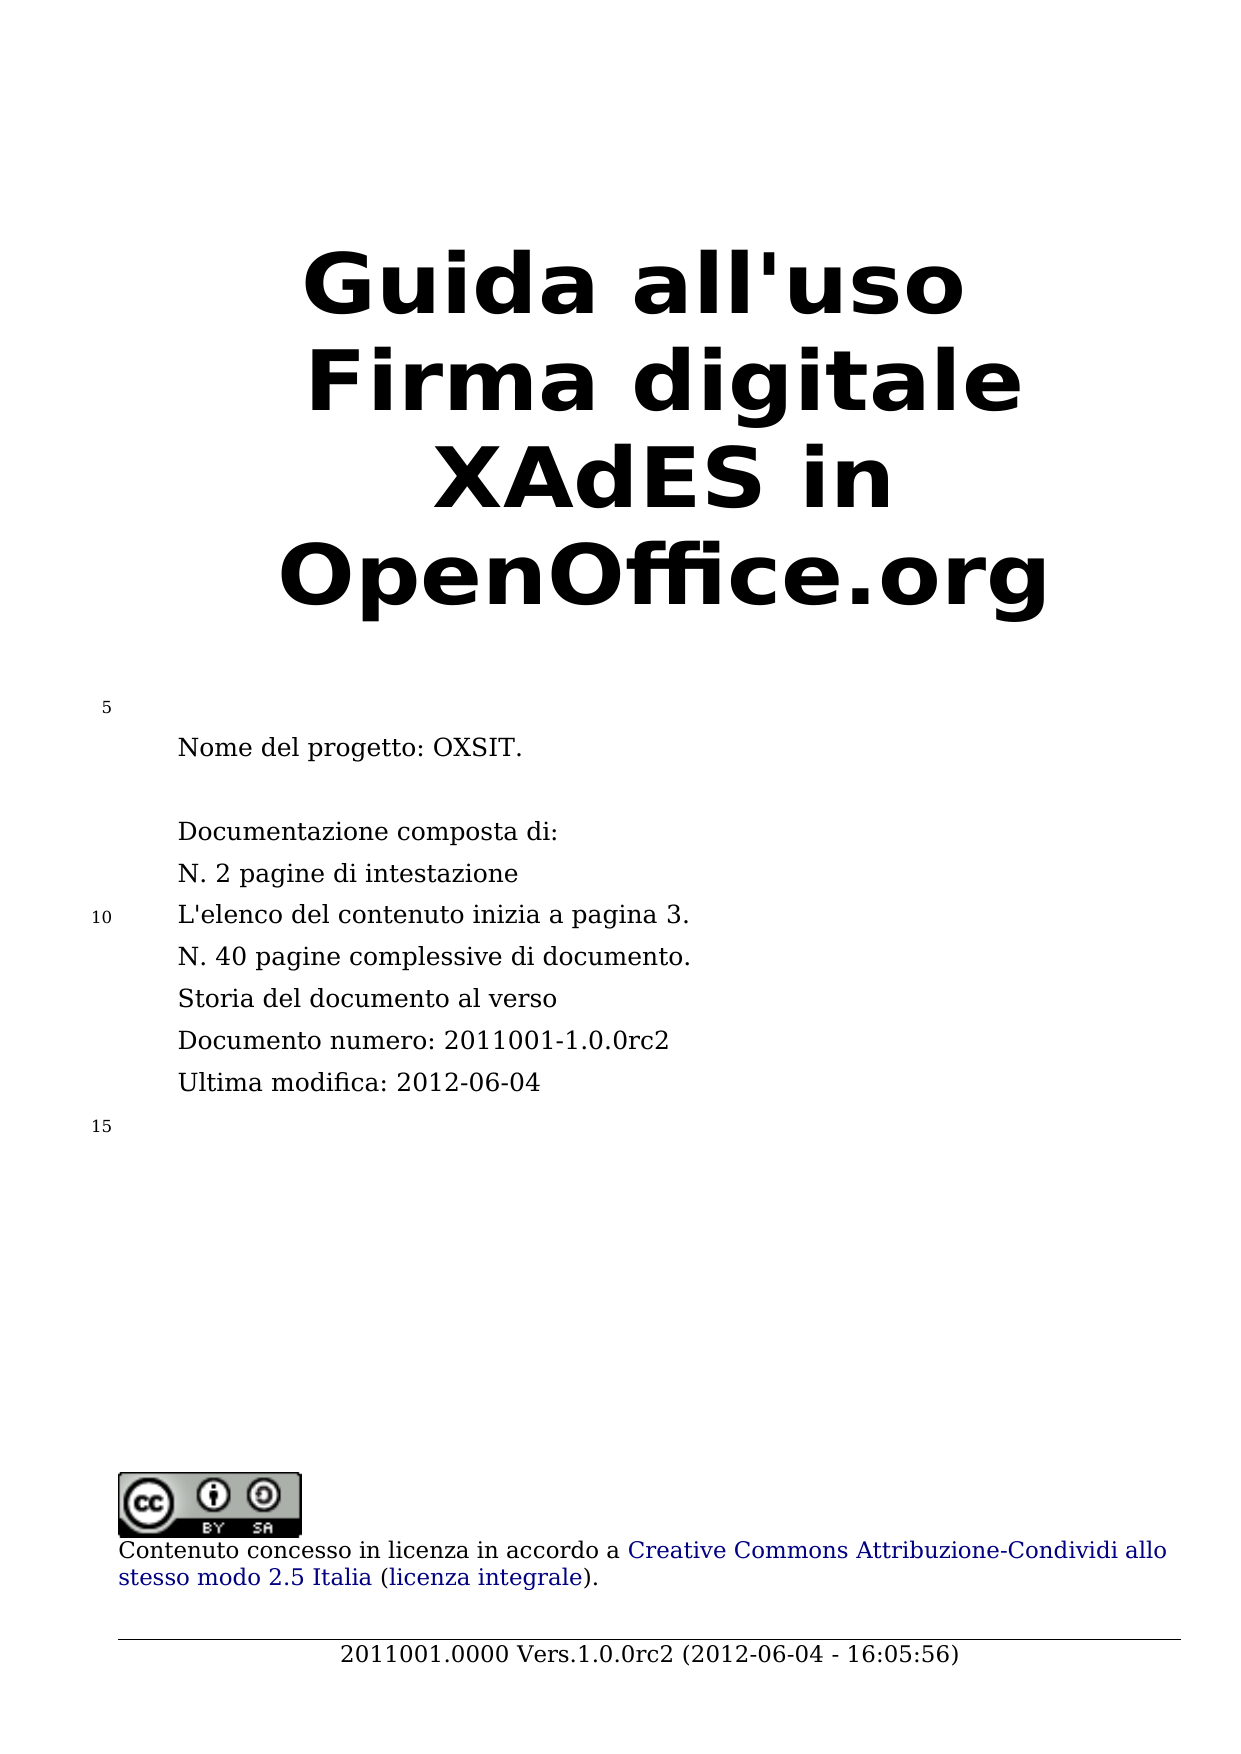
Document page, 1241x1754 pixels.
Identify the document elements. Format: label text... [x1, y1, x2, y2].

list Guida all'uso Firma digitale XAdES in OpenOffice.org [118, 236, 1181, 624]
text Nome del progetto: OXSIT. [177, 734, 1181, 763]
text L'elenco del contenuto inizia a pagina 3. [177, 901, 1181, 930]
text N. 2 pagine di intestazione [177, 859, 1181, 888]
text N. 40 pagine complessive di documento. [177, 942, 1181, 972]
text Contenuto concesso in licenza in accordo a Creative Commons Attribuzione-Condividi allo stesso modo 2.5 Italia (licenza integrale). [118, 1538, 1181, 1591]
picture [118, 1472, 302, 1538]
text Storia del documento al verso [177, 984, 1181, 1013]
text Documentazione composta di: [177, 817, 1181, 846]
text Ultima modifica: 2012-06-04 [177, 1068, 1181, 1097]
text Documento numero: 2011001-1.0.0rc2 [177, 1026, 1181, 1055]
